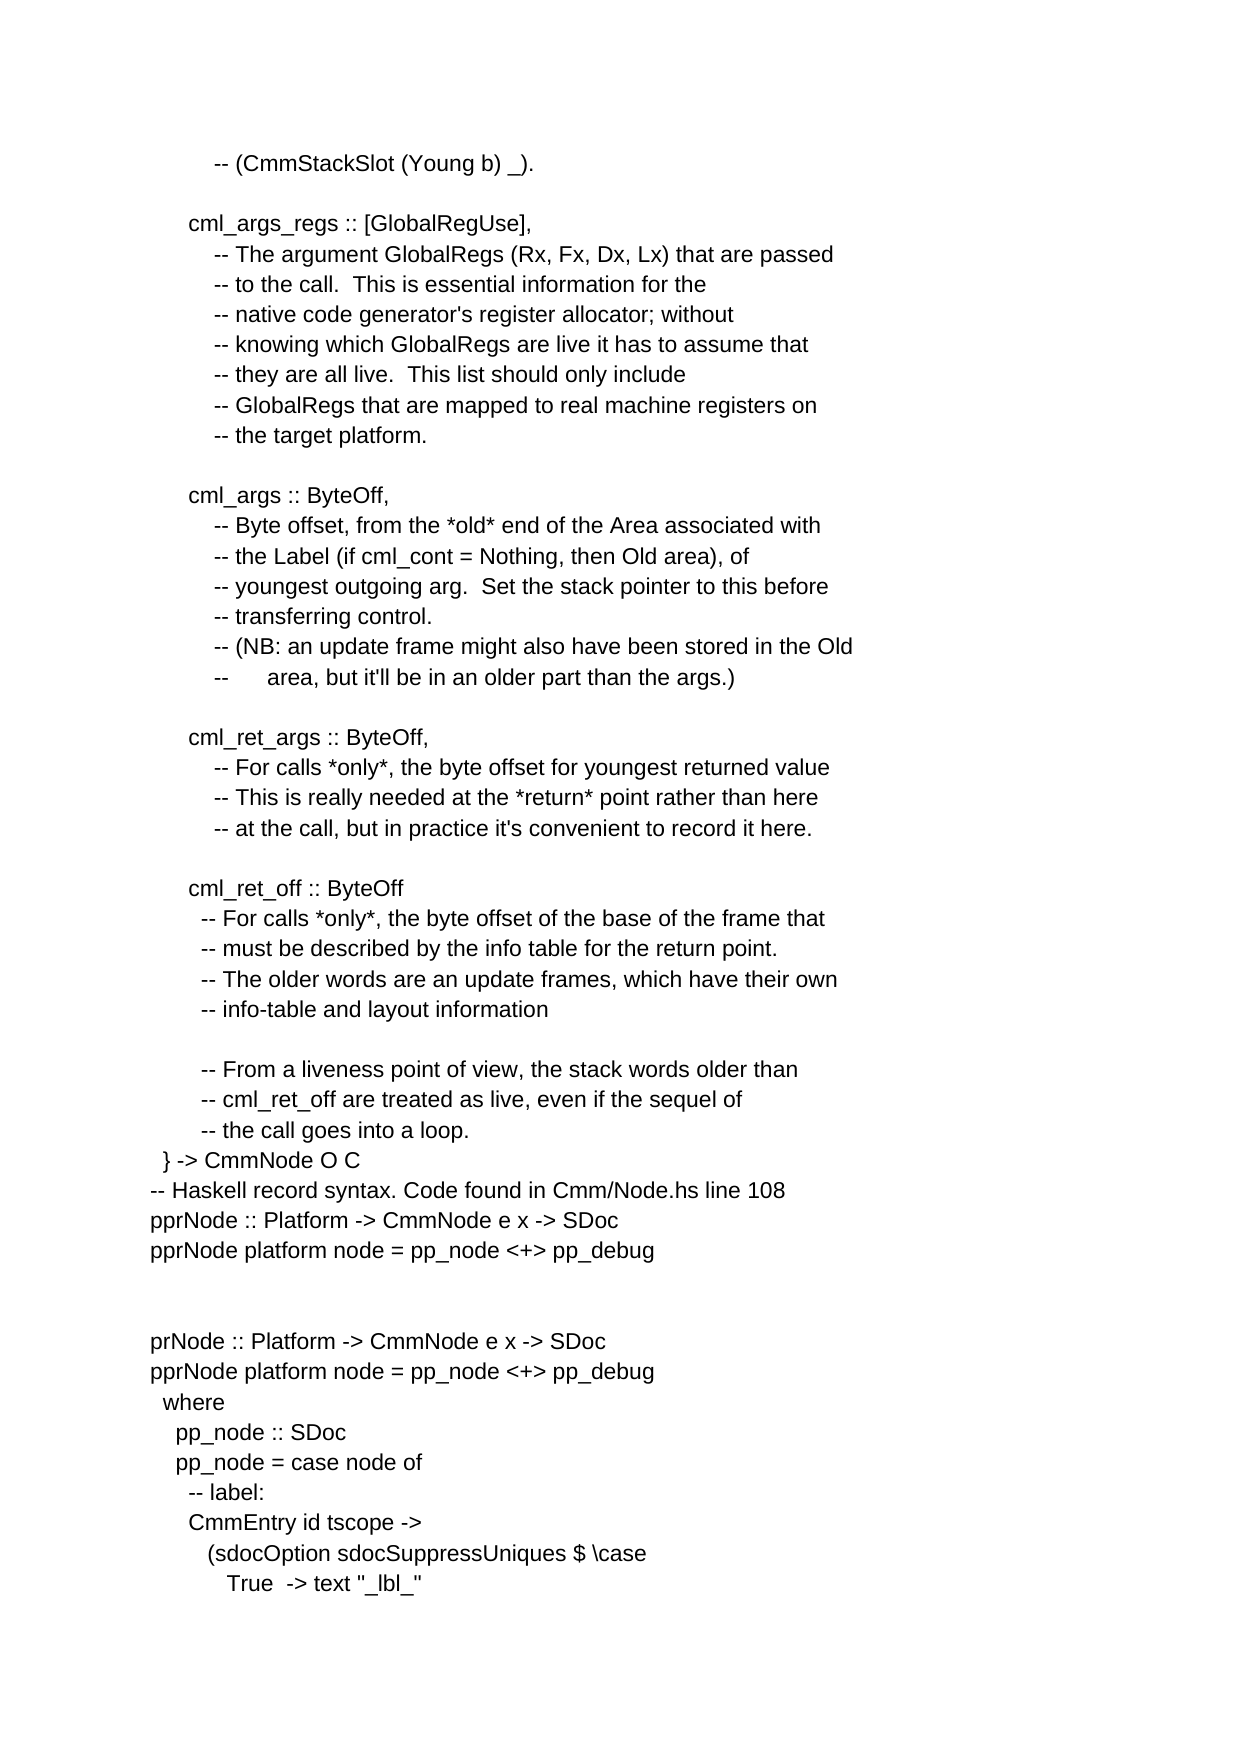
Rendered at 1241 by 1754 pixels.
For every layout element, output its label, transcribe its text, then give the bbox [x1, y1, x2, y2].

text pprNode :: Platform -> CmmNode e x -> SDoc [150, 1207, 1090, 1234]
text -- the Label (if cml_cont = Nothing, then Old area), of [150, 543, 1090, 569]
text -- (CmmStackSlot (Young b) _). [150, 150, 1090, 176]
text -- at the call, but in practice it's convenient to record it here. [150, 814, 1090, 841]
text -- GlobalRegs that are mapped to real machine registers on [150, 392, 1090, 418]
text -- knowing which GlobalRegs are live it has to assume that [150, 331, 1090, 358]
text -- youngest outgoing arg. Set the stack pointer to this before [150, 573, 1090, 599]
text cml_args_regs :: [GlobalRegUse], [150, 210, 1090, 237]
text pp_node :: SDoc [150, 1419, 1090, 1445]
text -- the target platform. [150, 422, 1090, 448]
text -- This is really needed at the *return* point rather than here [150, 784, 1090, 811]
text cml_ret_off :: ByteOff [150, 875, 1090, 901]
text -- must be described by the info table for the return point. [150, 935, 1090, 962]
text -- transferring control. [150, 603, 1090, 629]
text -- Haskell record syntax. Code found in Cmm/Node.hs line 108 [150, 1177, 1090, 1203]
text True -> text "_lbl_" [150, 1570, 1090, 1596]
text pp_node = case node of [150, 1449, 1090, 1475]
text where [150, 1388, 1090, 1415]
text -- area, but it'll be in an older part than the args.) [150, 663, 1090, 690]
text -- info-table and layout information [150, 996, 1090, 1022]
text -- The older words are an update frames, which have their own [150, 966, 1090, 992]
text (sdocOption sdocSuppressUniques $ \case [150, 1539, 1090, 1566]
text -- From a liveness point of view, the stack words older than [150, 1056, 1090, 1083]
text cml_args :: ByteOff, [150, 482, 1090, 509]
text cml_ret_args :: ByteOff, [150, 724, 1090, 750]
text } -> CmmNode O C [150, 1147, 1090, 1173]
text prNode :: Platform -> CmmNode e x -> SDoc [150, 1328, 1090, 1354]
text -- they are all live. This list should only include [150, 361, 1090, 388]
text pprNode platform node = pp_node <+> pp_debug [150, 1237, 1090, 1264]
text -- the call goes into a loop. [150, 1117, 1090, 1143]
text -- label: [150, 1479, 1090, 1506]
text -- Byte offset, from the *old* end of the Area associated with [150, 512, 1090, 539]
text -- cml_ret_off are treated as live, even if the sequel of [150, 1086, 1090, 1113]
text -- to the call. This is essential information for the [150, 271, 1090, 297]
text -- For calls *only*, the byte offset for youngest returned value [150, 754, 1090, 781]
text pprNode platform node = pp_node <+> pp_debug [150, 1358, 1090, 1385]
text -- native code generator's register allocator; without [150, 301, 1090, 327]
text -- The argument GlobalRegs (Rx, Fx, Dx, Lx) that are passed [150, 241, 1090, 267]
text -- (NB: an update frame might also have been stored in the Old [150, 633, 1090, 660]
text CmmEntry id tscope -> [150, 1509, 1090, 1536]
text -- For calls *only*, the byte offset of the base of the frame that [150, 905, 1090, 932]
